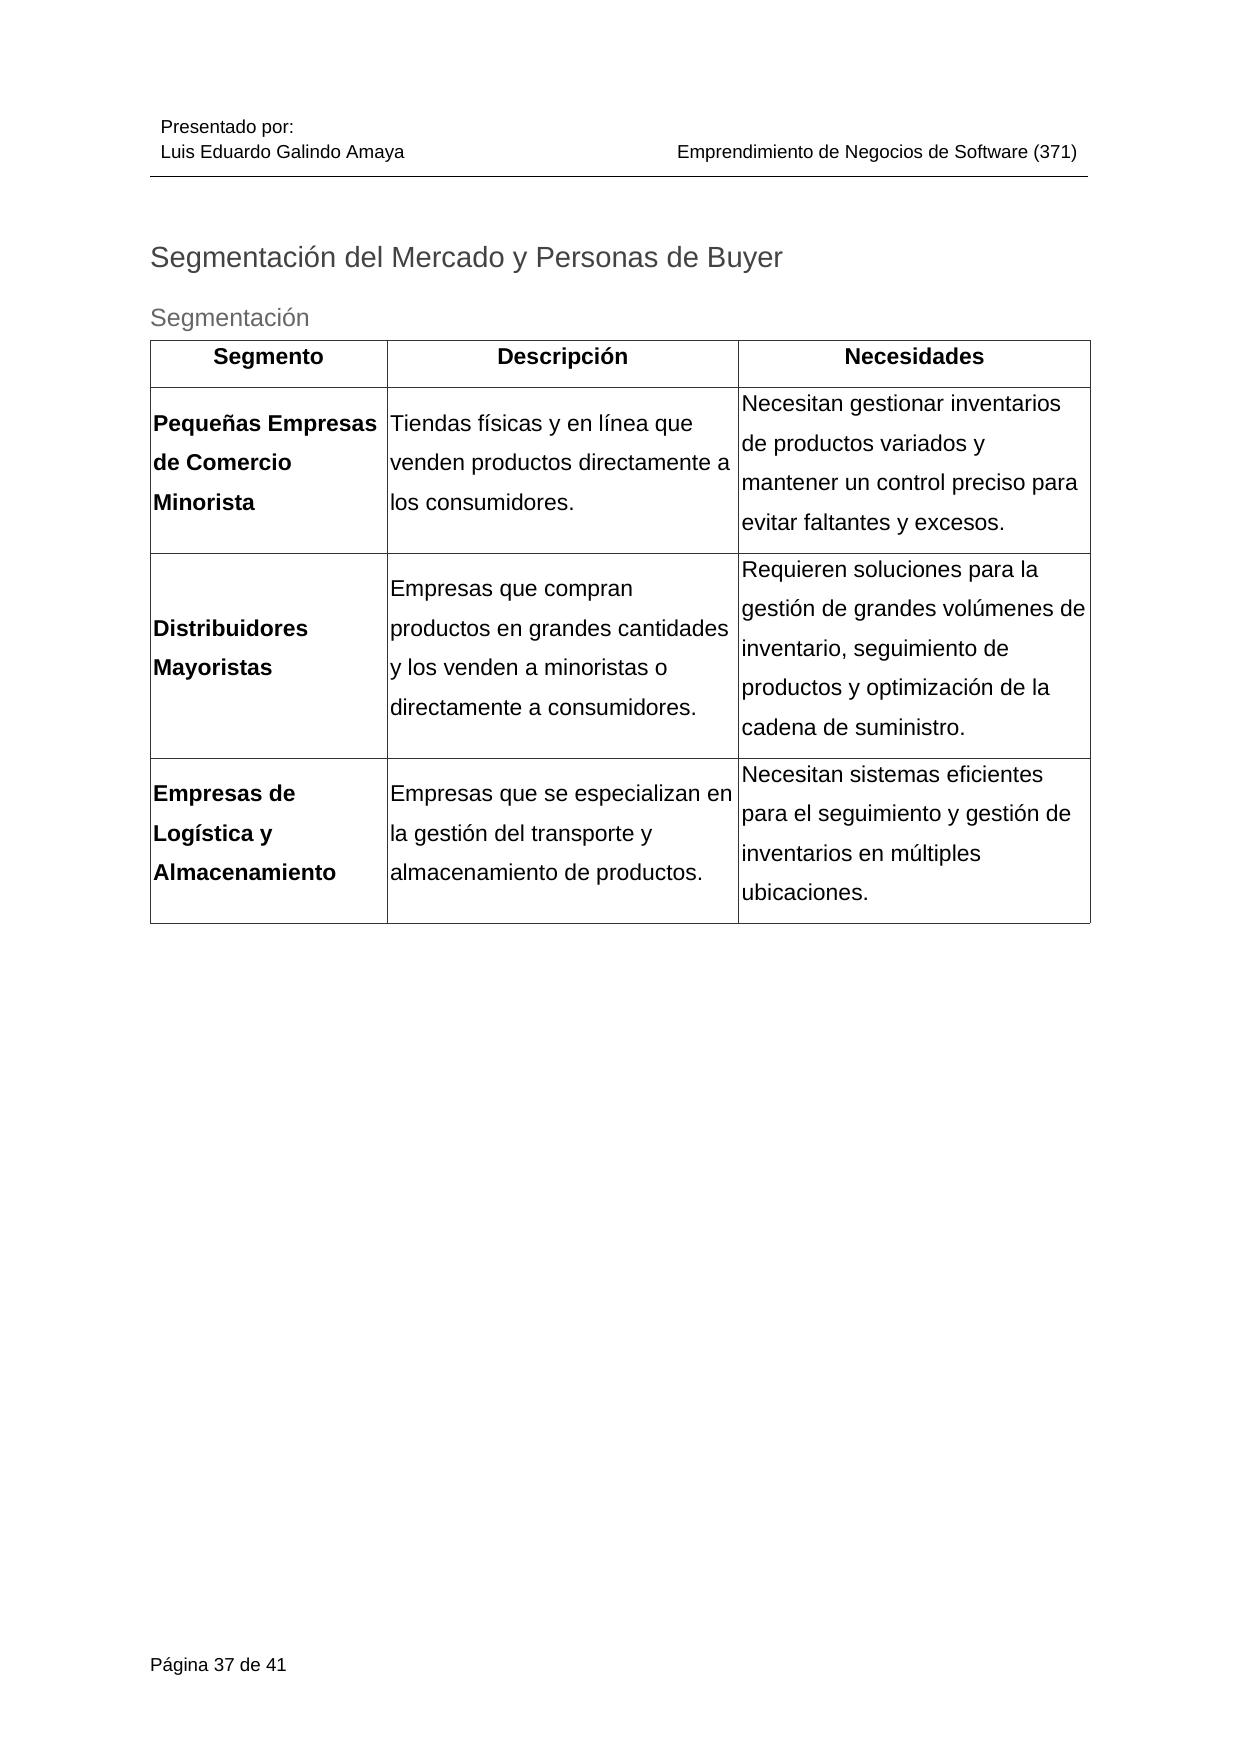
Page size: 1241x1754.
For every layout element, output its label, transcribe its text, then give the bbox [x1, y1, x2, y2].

table_cell Empresas que compran productos en grandes cantidades y los venden a minoristas o directamente a consumidores. [388, 554, 738, 758]
table_header Descripción [388, 341, 738, 387]
subtitle Segmentación [150, 303, 1090, 332]
table_cell Pequeñas Empresas de Comercio Minorista [151, 388, 387, 553]
table_header Necesidades [739, 341, 1090, 387]
table_cell Necesitan sistemas eficientes para el seguimiento y gestión de inventarios en múltiples ubicaciones. [739, 759, 1090, 923]
table_cell Requieren soluciones para la gestión de grandes volúmenes de inventario, seguimiento de productos y optimización de la cadena de suministro. [739, 554, 1090, 758]
table_cell Tiendas físicas y en línea que venden productos directamente a los consumidores. [388, 388, 738, 553]
table_cell Necesitan gestionar inventarios de productos variados y mantener un control preciso para evitar faltantes y excesos. [739, 388, 1090, 553]
table_cell Empresas de Logística y Almacenamiento [151, 759, 387, 923]
subtitle Segmentación del Mercado y Personas de Buyer [150, 240, 1090, 274]
table_cell Distribuidores Mayoristas [151, 554, 387, 758]
table_cell Empresas que se especializan en la gestión del transporte y almacenamiento de productos. [388, 759, 738, 923]
table_header Segmento [151, 341, 387, 387]
